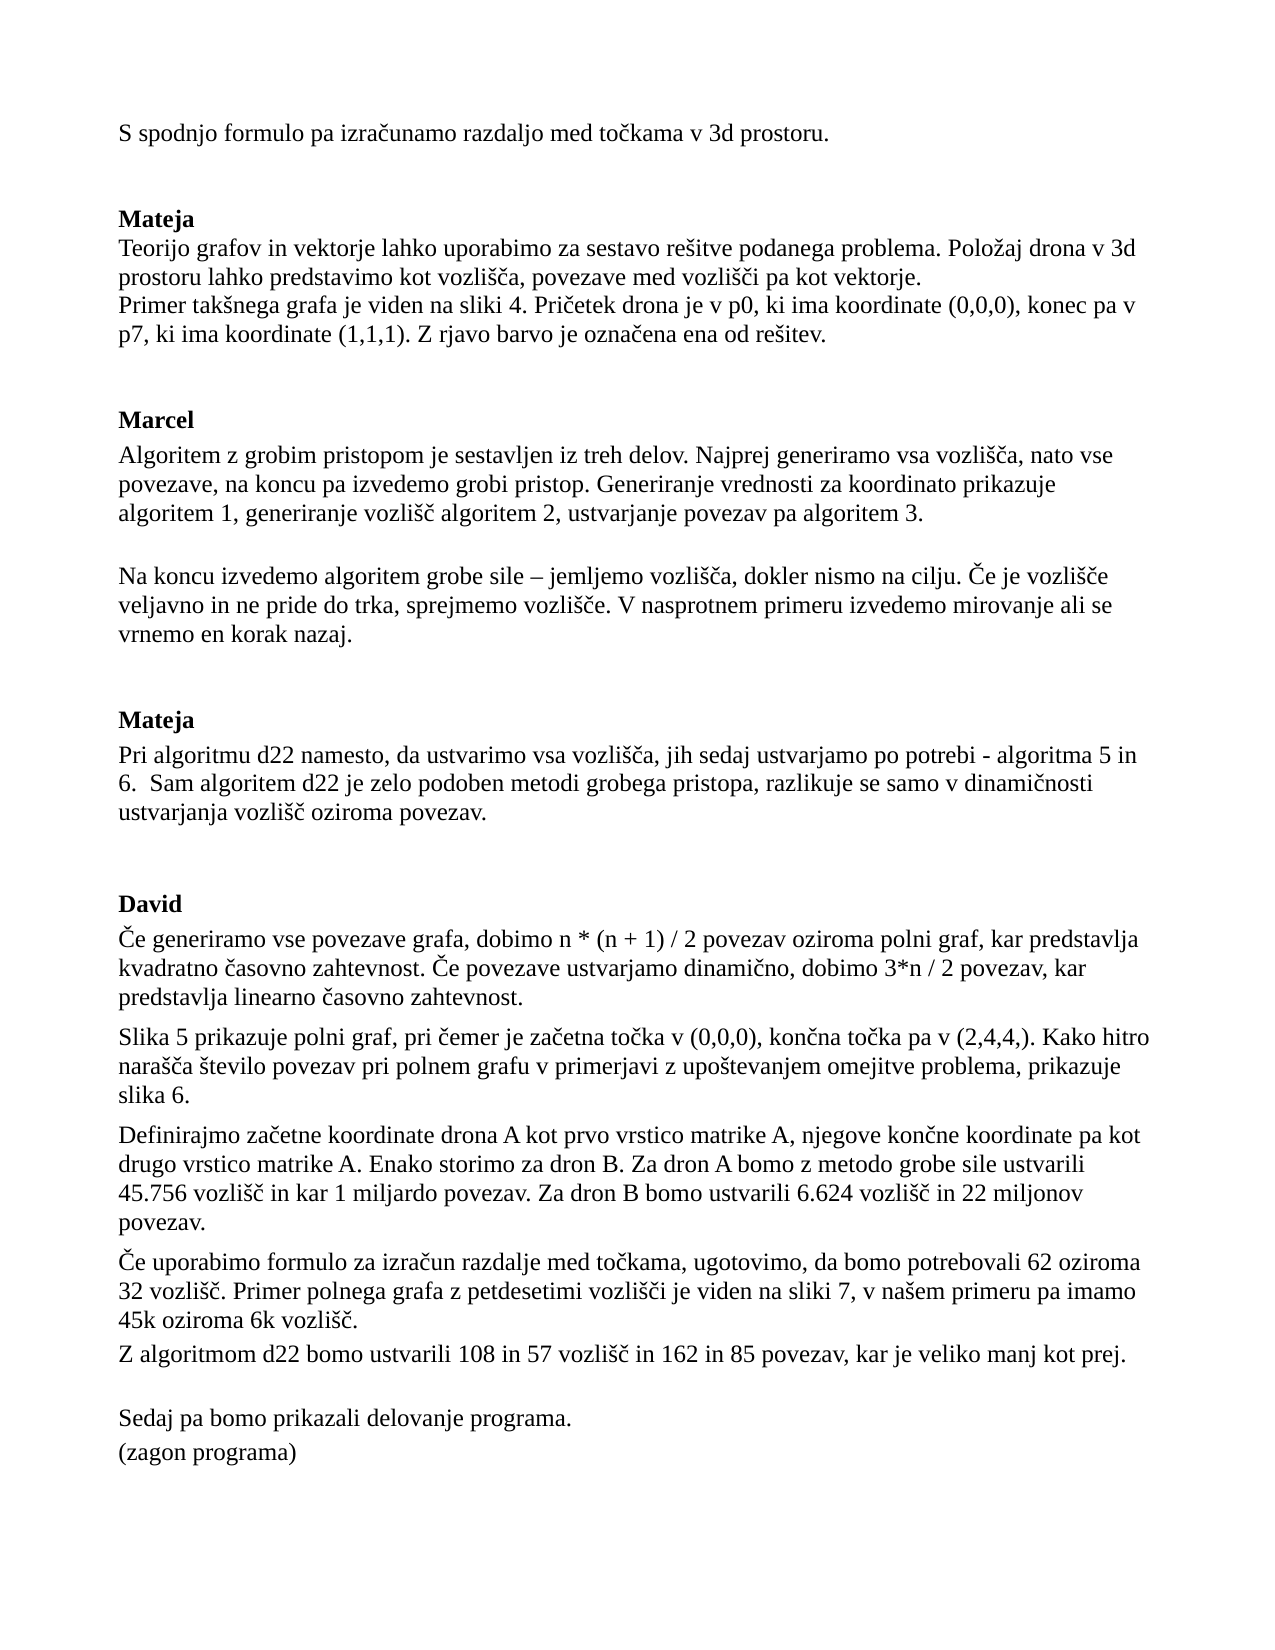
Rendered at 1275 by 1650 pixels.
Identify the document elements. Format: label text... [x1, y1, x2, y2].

text Slika 5 prikazuje polni graf, pri čemer je začetna točka v (0,0,0), končna točka pa v (2,4,4,). Kako hitro narašča število povezav pri polnem grafu v primerjavi z upoštevanjem omejitve problema, prikazuje slika 6. [118, 1022, 1157, 1108]
text Mateja [118, 204, 1157, 233]
text Na koncu izvedemo algoritem grobe sile – jemljemo vozlišča, dokler nismo na cilju. Če je vozlišče veljavno in ne pride do trka, sprejmemo vozlišče. V nasprotnem primeru izvedemo mirovanje ali se vrnemo en korak nazaj. [118, 561, 1157, 647]
text (zagon programa) [118, 1437, 1157, 1466]
text Z algoritmom d22 bomo ustvarili 108 in 57 vozlišč in 162 in 85 povezav, kar je veliko manj kot prej. [118, 1339, 1157, 1368]
text Če uporabimo formulo za izračun razdalje med točkama, ugotovimo, da bomo potrebovali 62 oziroma 32 vozlišč. Primer polnega grafa z petdesetimi vozlišči je viden na sliki 7, v našem primeru pa imamo 45k oziroma 6k vozlišč. [118, 1247, 1157, 1333]
text Pri algoritmu d22 namesto, da ustvarimo vsa vozlišča, jih sedaj ustvarjamo po potrebi - algoritma 5 in 6. Sam algoritem d22 je zelo podoben metodi grobega pristopa, razlikuje se samo v dinamičnosti ustvarjanja vozlišč oziroma povezav. [118, 740, 1157, 826]
text David [118, 889, 1157, 918]
text Primer takšnega grafa je viden na sliki 4. Pričetek drona je v p0, ki ima koordinate (0,0,0), konec pa v p7, ki ima koordinate (1,1,1). Z rjavo barvo je označena ena od rešitev. [118, 291, 1157, 348]
text Marcel [118, 406, 1157, 434]
text Teorijo grafov in vektorje lahko uporabimo za sestavo rešitve podanega problema. Položaj drona v 3d prostoru lahko predstavimo kot vozlišča, povezave med vozlišči pa kot vektorje. [118, 233, 1157, 291]
text Če generiramo vse povezave grafa, dobimo n * (n + 1) / 2 povezav oziroma polni graf, kar predstavlja kvadratno časovno zahtevnost. Če povezave ustvarjamo dinamično, dobimo 3*n / 2 povezav, kar predstavlja linearno časovno zahtevnost. [118, 924, 1157, 1010]
text Algoritem z grobim pristopom je sestavljen iz treh delov. Najprej generiramo vsa vozlišča, nato vse povezave, na koncu pa izvedemo grobi pristop. Generiranje vrednosti za koordinato prikazuje algoritem 1, generiranje vozlišč algoritem 2, ustvarjanje povezav pa algoritem 3. [118, 440, 1157, 527]
text Sedaj pa bomo prikazali delovanje programa. [118, 1403, 1157, 1432]
text Definirajmo začetne koordinate drona A kot prvo vrstico matrike A, njegove končne koordinate pa kot drugo vrstico matrike A. Enako storimo za dron B. Za dron A bomo z metodo grobe sile ustvarili 45.756 vozlišč in kar 1 miljardo povezav. Za dron B bomo ustvarili 6.624 vozlišč in 22 miljonov povezav. [118, 1120, 1157, 1235]
text S spodnjo formulo pa izračunamo razdaljo med točkama v 3d prostoru. [118, 118, 1157, 147]
text Mateja [118, 705, 1157, 734]
